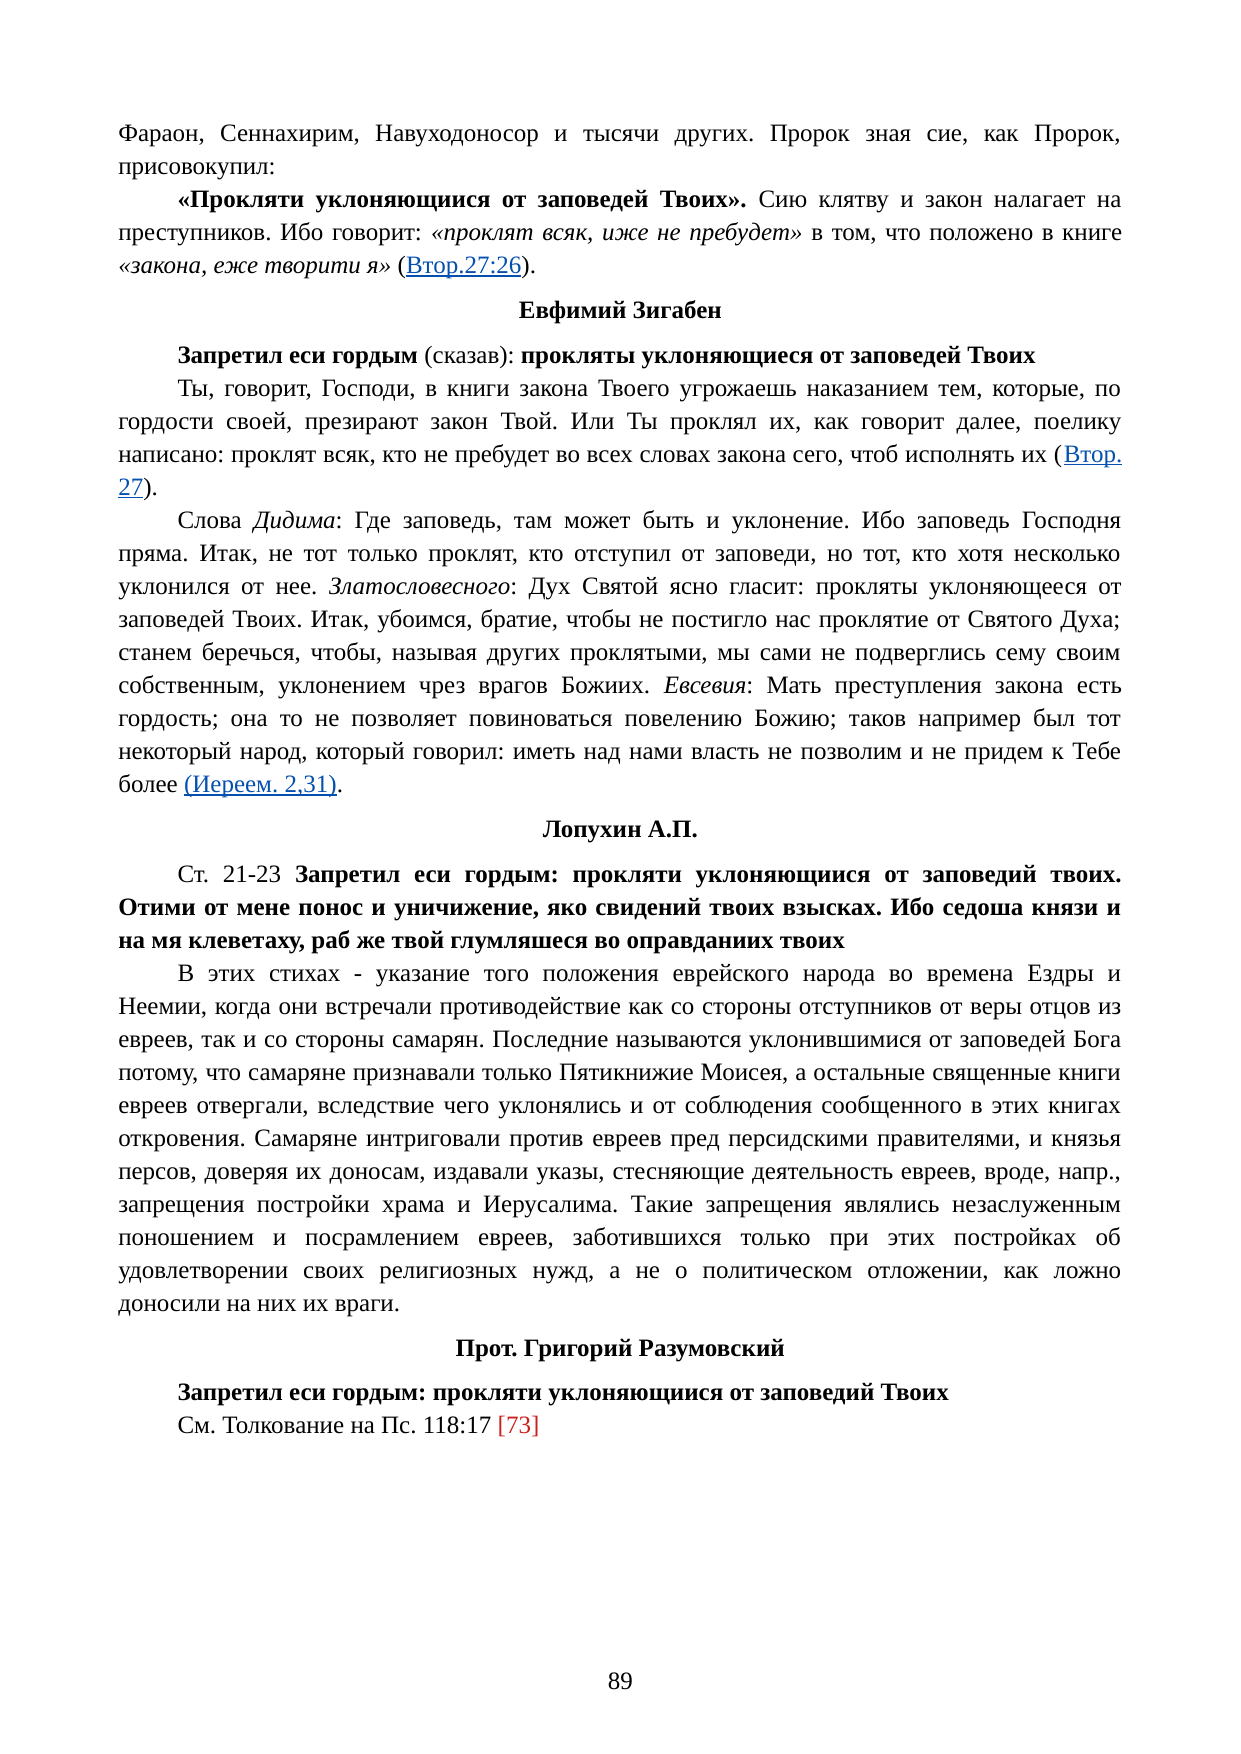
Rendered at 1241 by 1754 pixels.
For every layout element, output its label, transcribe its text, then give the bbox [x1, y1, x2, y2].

subtitle Евфимий Зигабен [118, 295, 1122, 324]
text Запретил ecи гордым (сказав): прокляты уклоняющиеся от заповедей Твоих [118, 340, 1122, 368]
subtitle Прот. Григорий Разумовский [118, 1333, 1122, 1361]
text В этих стихах - указание того положения еврейского народа во времена Ездры и Неемии, когда они встречали противодействие как со стороны отступников от веры отцов из евреев, так и со стороны самарян. Последние называются уклонившимися от заповедей Бога потому, что самаряне признавали только Пятикнижие Моисея, а остальные священные книги евреев отвергали, вследствие чего уклонялись и от соблюдения сообщенного в этих книгах откровения. Самаряне интриговали против евреев пред персидскими правителями, и князья персов, доверяя их доносам, издавали указы, стесняющие деятельность евреев, вроде, напр., запрещения постройки храма и Иерусалима. Такие запрещения являлись незаслуженным поношением и посрамлением евреев, заботившихся только при этих постройках об удовлетворении своих религиозных нужд, а не о политическом отложении, как ложно доносили на них их враги. [118, 958, 1122, 1317]
text Слова Дидима: Где заповедь, там может быть и уклонение. Ибо заповедь Господня пряма. Итак, не тот только проклят, кто отступил от заповеди, но тот, кто хотя несколько уклонился от нее. Златословесного: Дух Святой ясно гласит: прокляты уклоняющееся от заповедей Твоих. Итак, убоимся, братие, чтобы не постигло нас проклятие от Святого Духа; станем беречься, чтобы, называя других проклятыми, мы сами не подверглись сему своим собственным, уклонением чрез врагов Божиих. Евсевия: Мать преступления закона есть гордость; она то не позволяет повиноваться повелению Божию; таков например был тот некоторый народ, который говорил: иметь над нами власть не позволим и не придем к Тебе более (Иереем. 2,31). [118, 505, 1122, 798]
text См. Толкование на Пс. 118:17 [73] [118, 1411, 1122, 1439]
text Ты, говорит, Господи, в книги закона Твоего угрожаешь наказанием тем, которые, по гордости своей, презирают закон Твой. Или Ты проклял их, как говорит далее, поелику написано: проклят всяк, кто не пребудет во всех словах закона сего, чтоб исполнять их (Втор. 27). [118, 373, 1122, 501]
text Запретил еси гордым: прокляти уклоняющиися от заповедий Твоих [118, 1377, 1122, 1406]
text Ст. 21-23 Запретил еси гордым: прокляти уклоняющиися от заповедий твоих. Отими от мене понос и уничижение, яко свидений твоих взысках. Ибо седоша князи и на мя клеветаху, раб же твой глумляшеся во оправданиих твоих [118, 859, 1122, 953]
subtitle Лопухин А.П. [118, 814, 1122, 843]
text Фараон, Сеннахирим, Навуходоносор и тысячи других. Пророк зная сие, как Пророк, присовокупил: [118, 118, 1122, 180]
text «Прокляти уклоняющиися от заповедей Твоих». Сию клятву и закон налагает на преступников. Ибо говорит: «проклят всяк, иже не пребудет» в том, что положено в книге «закона, еже творити я» (Втор.27:26). [118, 184, 1122, 279]
